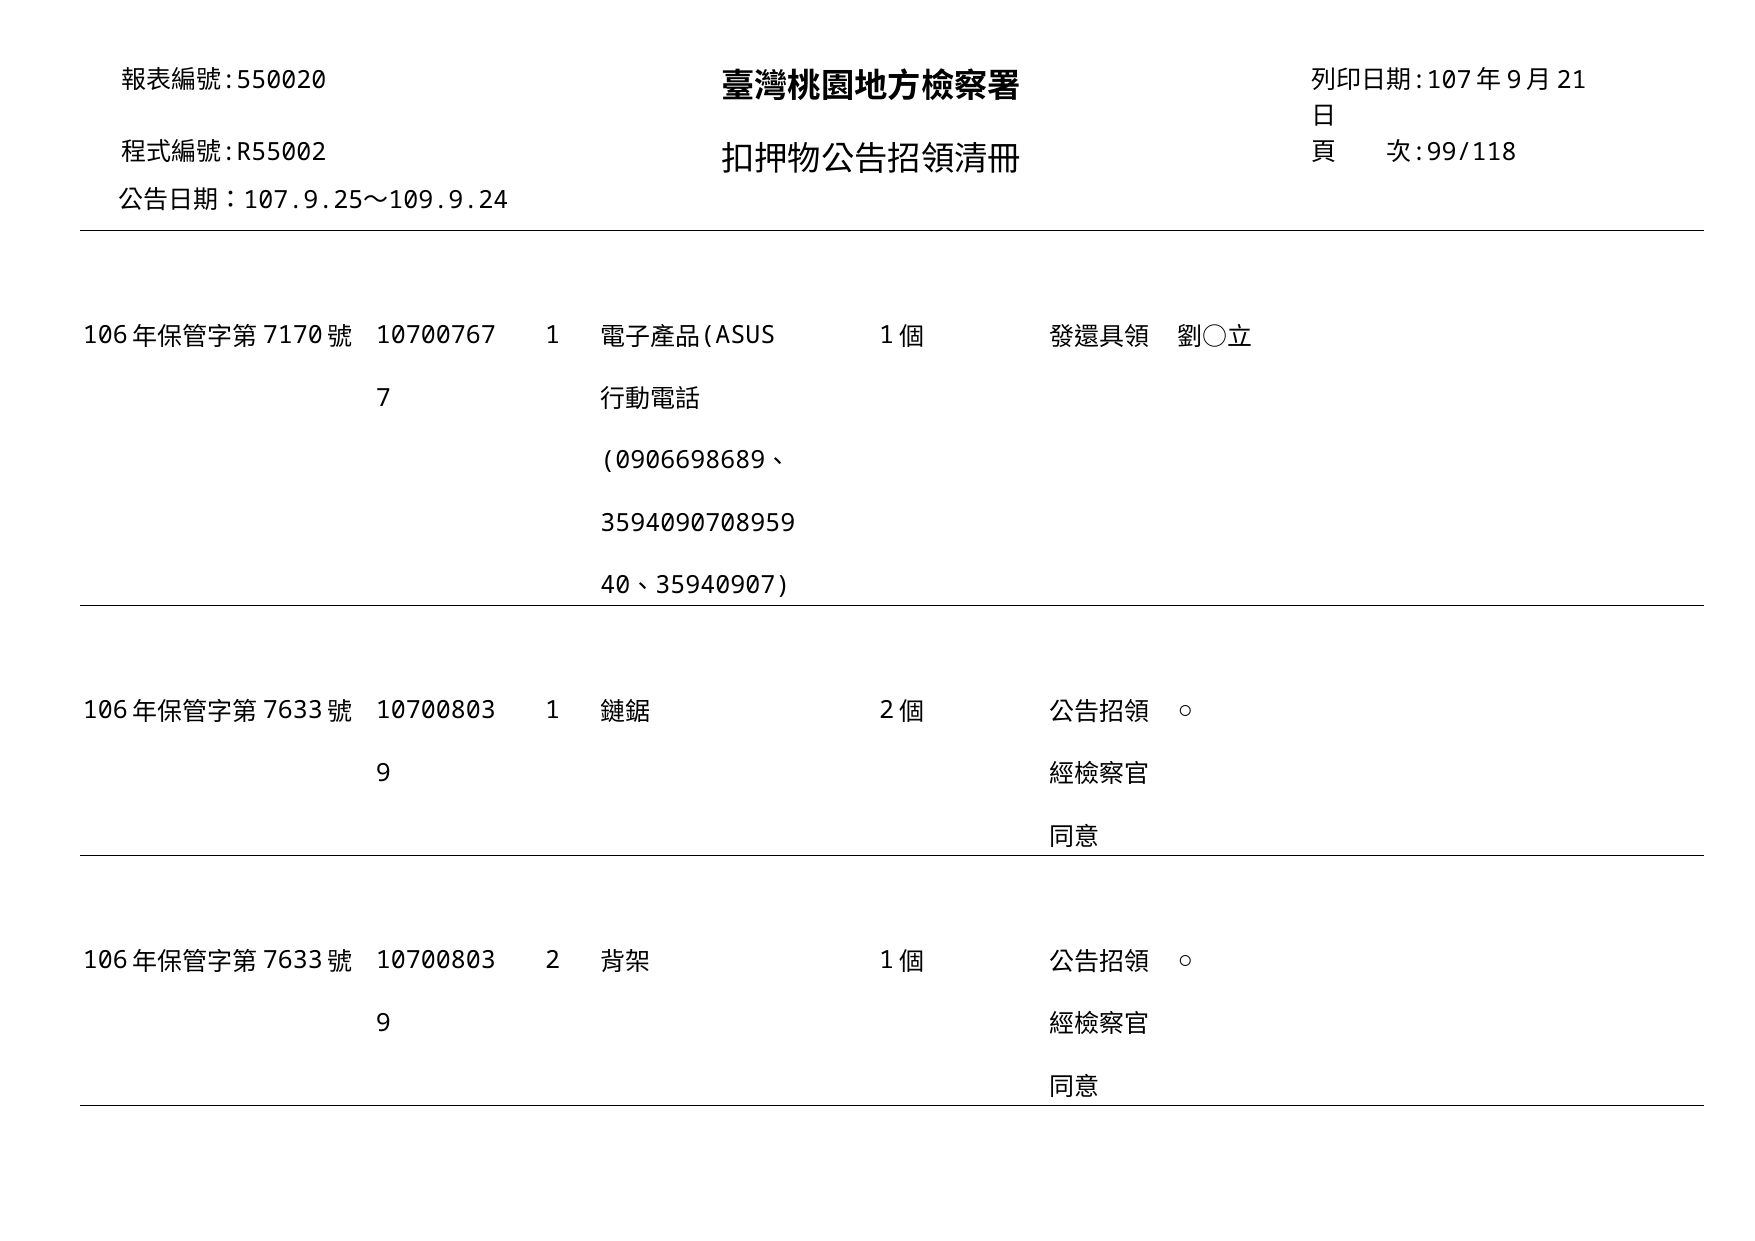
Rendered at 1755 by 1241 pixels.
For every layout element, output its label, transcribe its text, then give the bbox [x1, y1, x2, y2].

table_cell ○ [1175, 856, 1317, 1105]
table_cell [1575, 856, 1704, 1105]
table_cell 發還具領 [1046, 231, 1175, 605]
table_cell [927, 231, 1046, 605]
table_cell 公告招領經檢察官同意 [1046, 856, 1175, 1105]
table_cell [1317, 856, 1575, 1105]
table_cell 2 [507, 856, 597, 1105]
table_cell 1 [507, 231, 597, 605]
table_cell 劉○立 [1175, 231, 1317, 605]
table_cell [1575, 231, 1704, 605]
table_cell 2個 [808, 606, 927, 855]
table_cell 106年保管字第7633號 [80, 606, 373, 855]
table_cell [927, 856, 1046, 1105]
table_cell [927, 606, 1046, 855]
table_cell 背架 [597, 856, 807, 1105]
table_cell [1575, 606, 1704, 855]
table_cell 1 [507, 606, 597, 855]
table_cell 1個 [808, 231, 927, 605]
table_cell 107008039 [373, 856, 507, 1105]
table_cell ○ [1175, 606, 1317, 855]
table_cell 106年保管字第7633號 [80, 856, 373, 1105]
table_cell 107008039 [373, 606, 507, 855]
table_cell 鏈鋸 [597, 606, 807, 855]
table_cell 106年保管字第7170號 [80, 231, 373, 605]
table_cell 公告招領經檢察官同意 [1046, 606, 1175, 855]
table_cell [1317, 231, 1575, 605]
table_cell 電子產品(ASUS行動電話(0906698689、359409070895940、35940907) [597, 231, 807, 605]
table_cell 107007677 [373, 231, 507, 605]
table_cell 1個 [808, 856, 927, 1105]
table_cell [1317, 606, 1575, 855]
